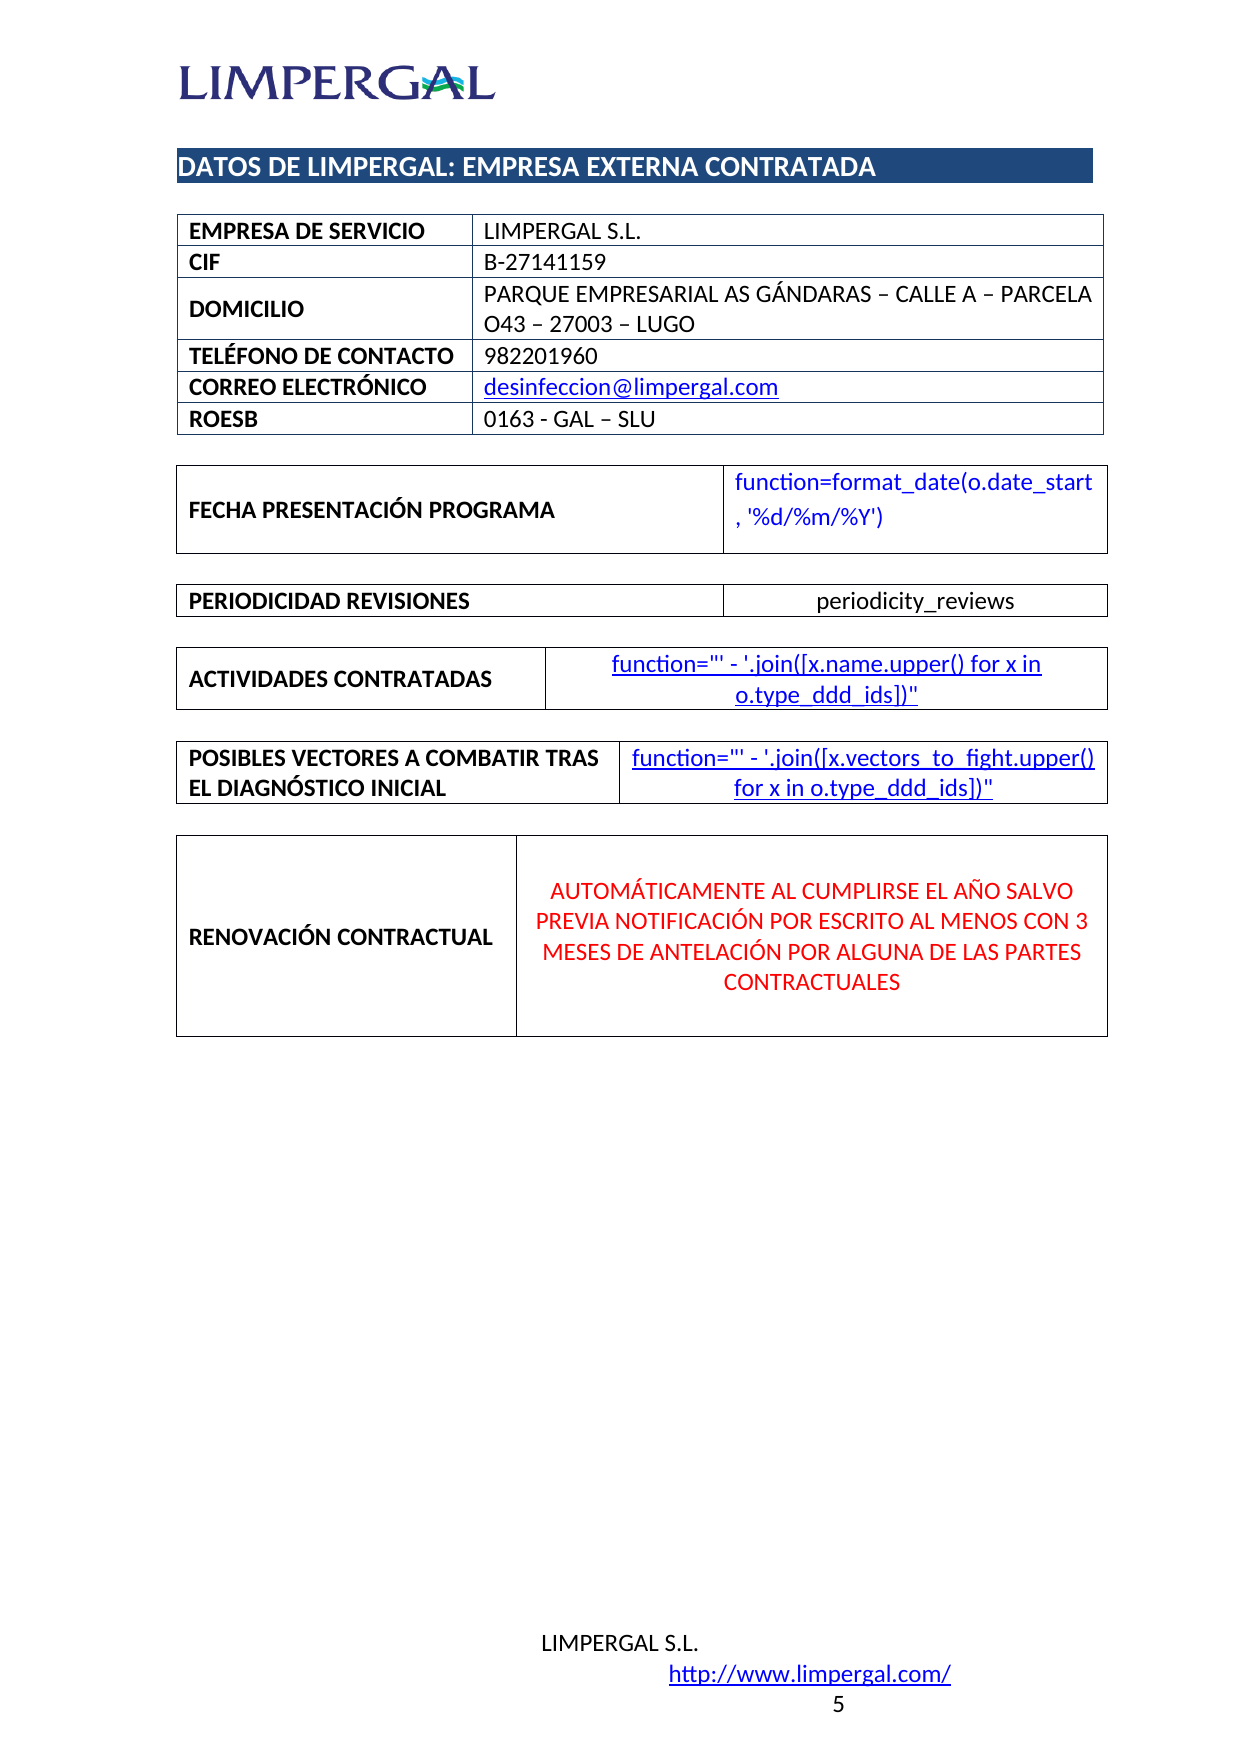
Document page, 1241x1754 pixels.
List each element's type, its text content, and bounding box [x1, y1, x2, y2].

table_header function="' - '.join([x.name.upper() for x in o.type_ddd_ids])" [546, 648, 1107, 709]
table_cell CIF [178, 246, 472, 277]
table_header function="' - '.join([x.vectors_to_fight.upper() for x in o.type_ddd_ids])" [620, 742, 1107, 803]
table_header POSIBLES VECTORES A COMBATIR TRAS EL DIAGNÓSTICO INICIAL [177, 742, 619, 803]
table_header EMPRESA DE SERVICIO [178, 215, 472, 245]
table_header AUTOMÁTICAMENTE AL CUMPLIRSE EL AÑO SALVO PREVIA NOTIFICACIÓN POR ESCRITO AL MENOS CON 3 MESES DE ANTELACIÓN POR ALGUNA DE LAS PARTES CONTRACTUALES [517, 836, 1107, 1036]
table_cell desinfeccion@limpergal.com [473, 372, 1103, 402]
table_cell 982201960 [473, 340, 1103, 371]
table_cell 0163 - GAL – SLU [473, 403, 1103, 434]
table_header PERIODICIDAD REVISIONES [177, 585, 723, 616]
table_cell CORREO ELECTRÓNICO [178, 372, 472, 402]
table_header LIMPERGAL S.L. [473, 215, 1103, 245]
table_header function=format_date(o.date_start, '%d/%m/%Y') [724, 466, 1107, 553]
table_header ACTIVIDADES CONTRATADAS [177, 648, 545, 709]
table_cell DOMICILIO [178, 278, 472, 339]
table_header RENOVACIÓN CONTRACTUAL [177, 836, 516, 1036]
table_header FECHA PRESENTACIÓN PROGRAMA [177, 466, 723, 553]
table_cell ROESB [178, 403, 472, 434]
table_header periodicity_reviews [724, 585, 1107, 616]
table_cell PARQUE EMPRESARIAL AS GÁNDARAS – CALLE A – PARCELA O43 – 27003 – LUGO [473, 278, 1103, 339]
picture [177, 44, 498, 103]
text DATOS DE LIMPERGAL: EMPRESA EXTERNA CONTRATADA [177, 148, 1093, 183]
table_cell TELÉFONO DE CONTACTO [178, 340, 472, 371]
table_cell B-27141159 [473, 246, 1103, 277]
